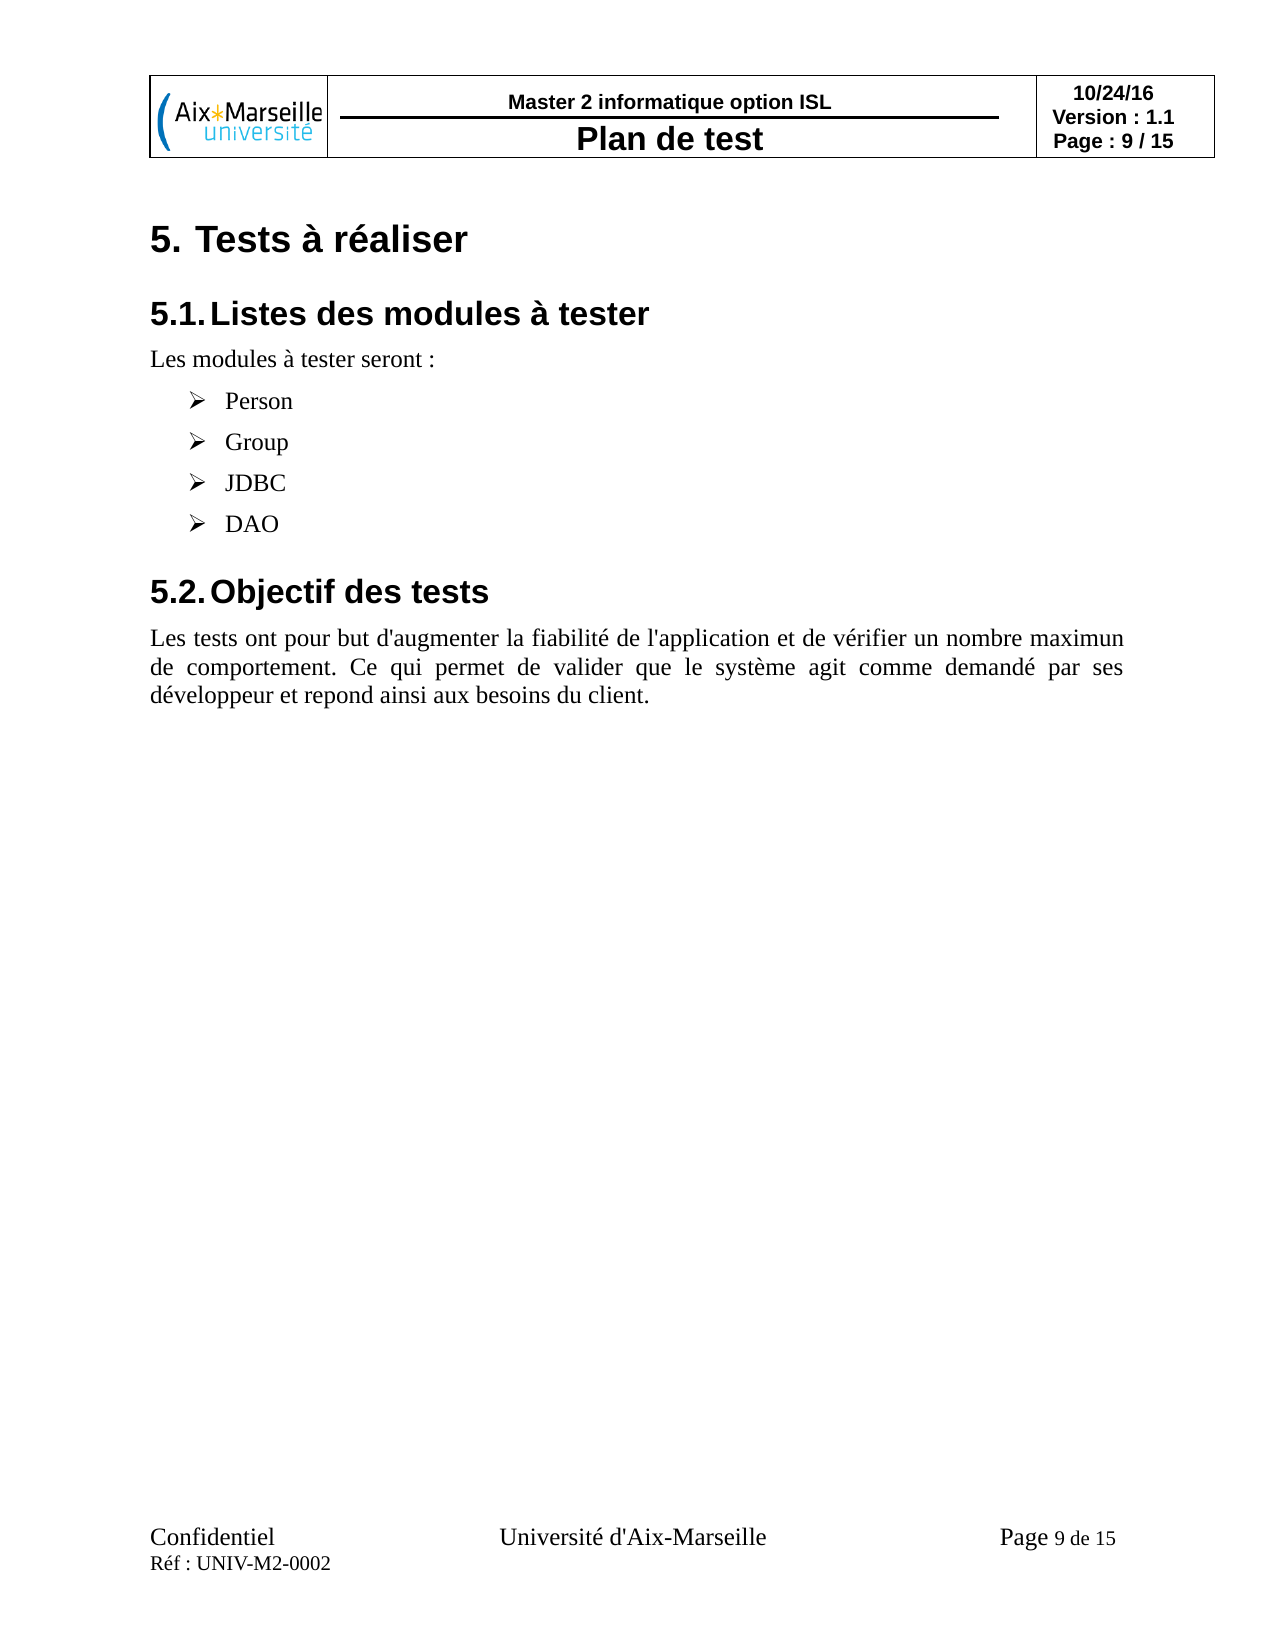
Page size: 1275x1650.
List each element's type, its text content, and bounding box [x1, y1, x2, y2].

subtitle Objectif des tests [150, 572, 1125, 610]
list Group [187, 427, 1125, 456]
subtitle Listes des modules à tester [150, 293, 1125, 332]
text Les tests ont pour but d'augmenter la fiabilité de l'application et de vérifier un nombre maximun de comportement. Ce qui permet de valider que le système agit comme demandé par ses développeur et repond ainsi aux besoins du client. [150, 623, 1125, 709]
list DAO [187, 509, 1125, 538]
picture [157, 93, 322, 151]
text Les modules à tester seront : [150, 344, 1125, 373]
subtitle Tests à réaliser [150, 216, 1125, 260]
list Person [187, 386, 1125, 414]
list JDBC [187, 468, 1125, 497]
